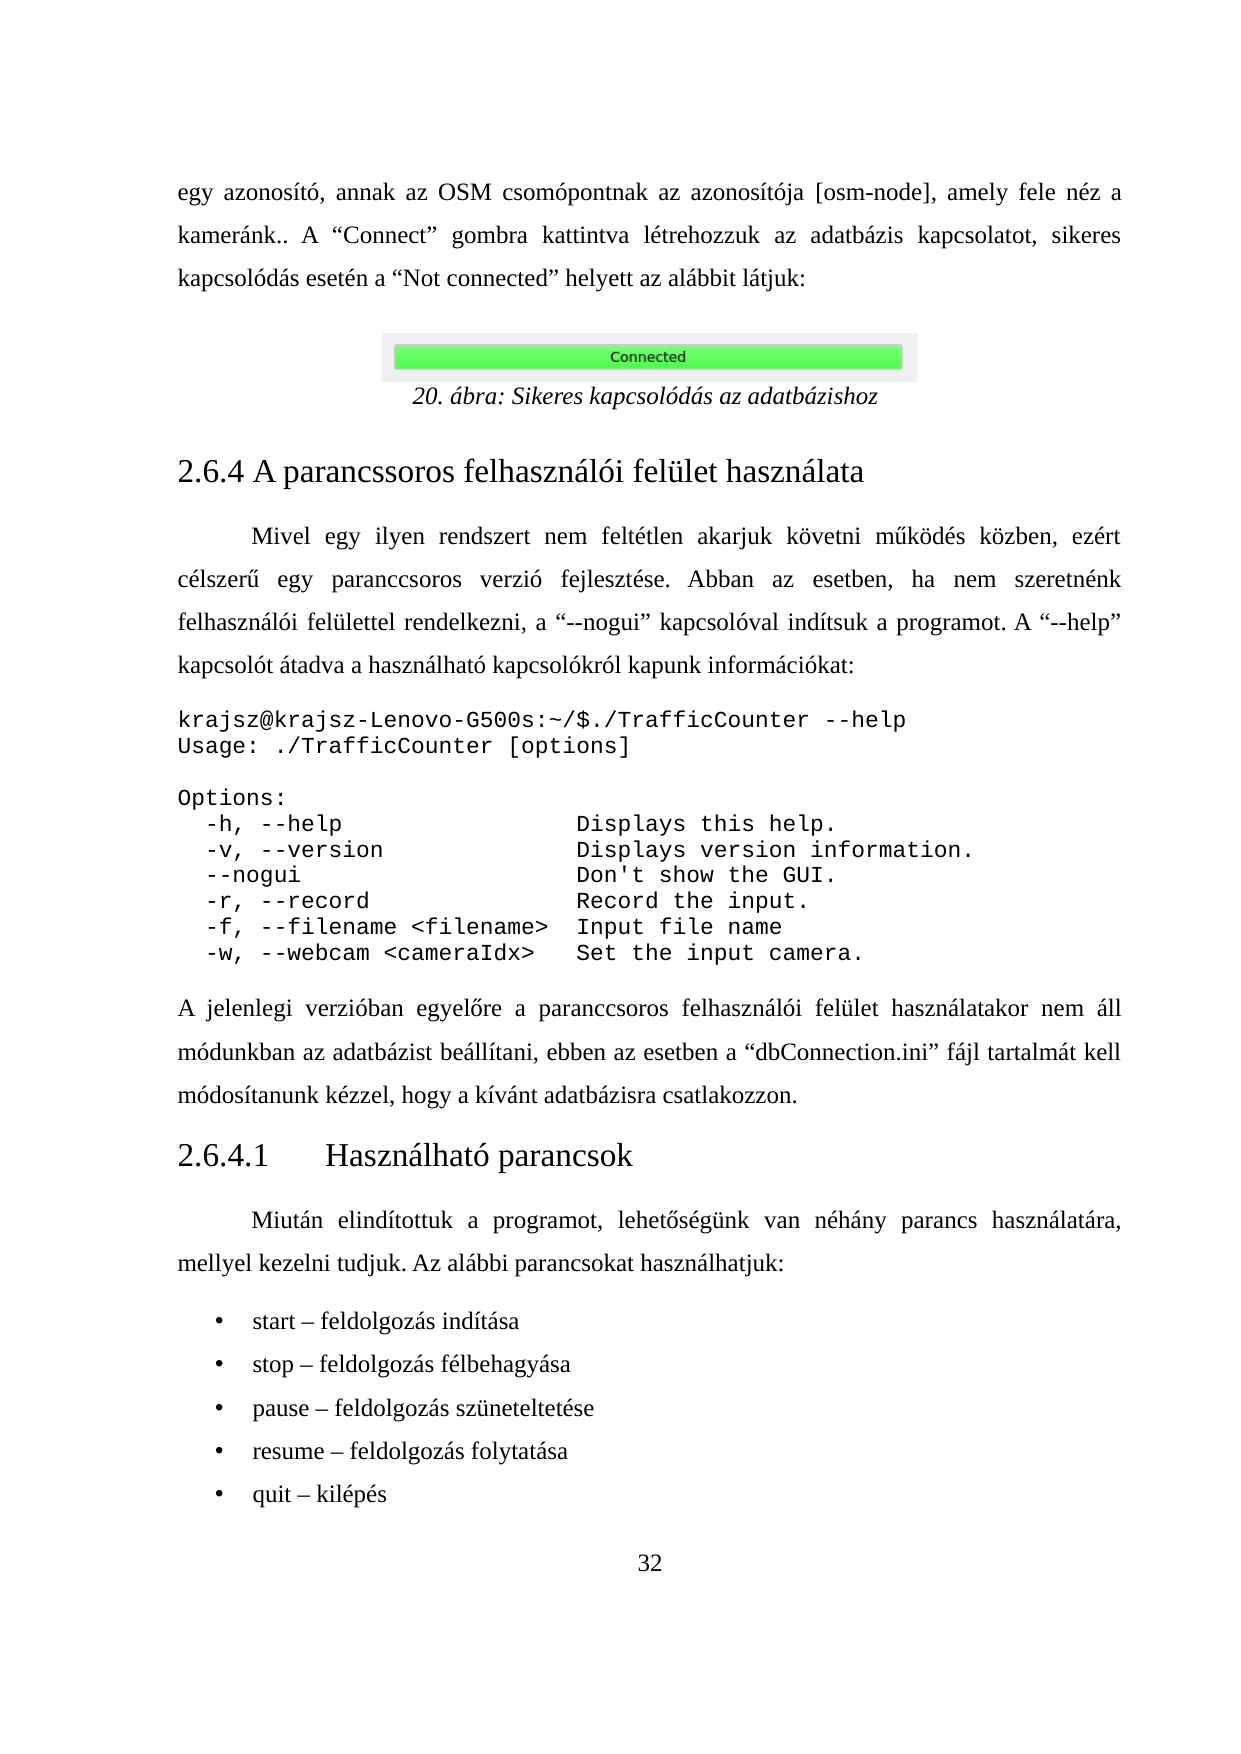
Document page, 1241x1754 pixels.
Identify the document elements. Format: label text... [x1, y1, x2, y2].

list stop – feldolgozás félbehagyása [215, 1349, 1122, 1378]
text -h, --help Displays this help. [177, 812, 1122, 838]
text Options: [177, 786, 1122, 812]
text Usage: ./TrafficCounter [options] [177, 734, 1122, 760]
text A jelenlegi verzióban egyelőre a paranccsoros felhasználói felület használatakor nem áll módunkban az adatbázist beállítani, ebben az esetben a “dbConnection.ini” fájl tartalmát kell módosítanunk kézzel, hogy a kívánt adatbázisra csatlakozzon. [177, 993, 1122, 1108]
list pause – feldolgozás szüneteltetése [215, 1393, 1122, 1422]
subtitle Használható parancsok [177, 1135, 1122, 1174]
list resume – feldolgozás folytatása [215, 1436, 1122, 1465]
text Miután elindítottuk a programot, lehetőségünk van néhány parancs használatára, mellyel kezelni tudjuk. Az alábbi parancsokat használhatjuk: [177, 1205, 1122, 1277]
text -f, --filename <filename> Input file name [177, 916, 1122, 942]
text Mivel egy ilyen rendszert nem feltétlen akarjuk követni működés közben, ezért célszerű egy paranccsoros verzió fejlesztése. Abban az esetben, ha nem szeretnénk felhasználói felülettel rendelkezni, a “--nogui” kapcsolóval indítsuk a programot. A “--help” kapcsolót átadva a használható kapcsolókról kapunk információkat: [177, 521, 1122, 679]
text krajsz@krajsz-Lenovo-G500s:~/$./TrafficCounter --help [177, 708, 1122, 734]
text -r, --record Record the input. [177, 890, 1122, 916]
list start – feldolgozás indítása [215, 1306, 1122, 1335]
subtitle A parancssoros felhasználói felület használata [177, 451, 1122, 489]
text -w, --webcam <cameraIdx> Set the input camera. [177, 942, 1122, 968]
text -v, --version Displays version information. [177, 838, 1122, 864]
list quit – kilépés [215, 1479, 1122, 1508]
text 20. ábra: Sikeres kapcsolódás az adatbázishoz [381, 382, 918, 410]
text egy azonosító, annak az OSM csomópontnak az azonosítója [osm-node], amely fele néz a kameránk.. A “Connect” gombra kattintva létrehozzuk az adatbázis kapcsolatot, sikeres kapcsolódás esetén a “Not connected” helyett az alábbit látjuk: [177, 177, 1122, 292]
text --nogui Don't show the GUI. [177, 864, 1122, 890]
picture [381, 333, 918, 382]
